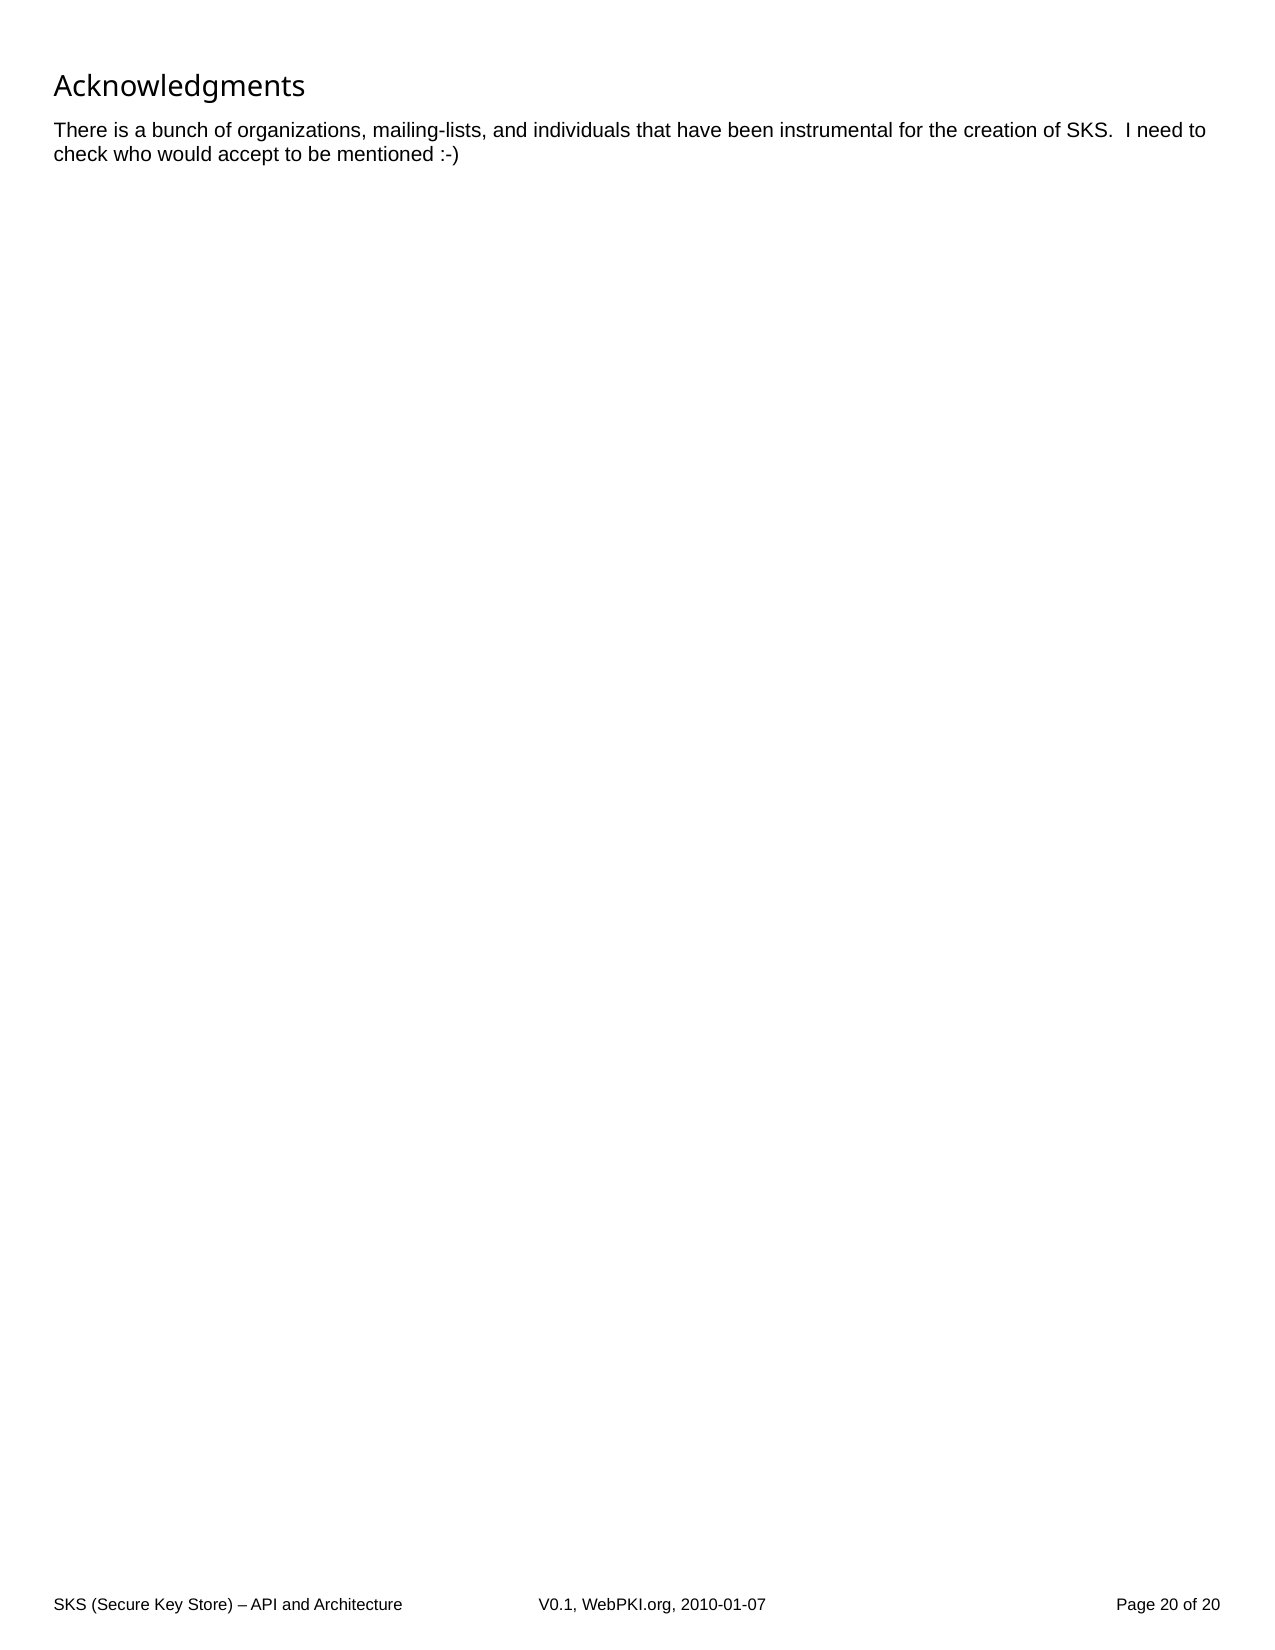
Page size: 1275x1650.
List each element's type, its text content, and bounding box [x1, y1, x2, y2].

subtitle Acknowledgments [53, 66, 1221, 105]
text There is a bunch of organizations, mailing-lists, and individuals that have been instrumental for the creation of SKS. I need to check who would accept to be mentioned :-) [53, 118, 1221, 166]
